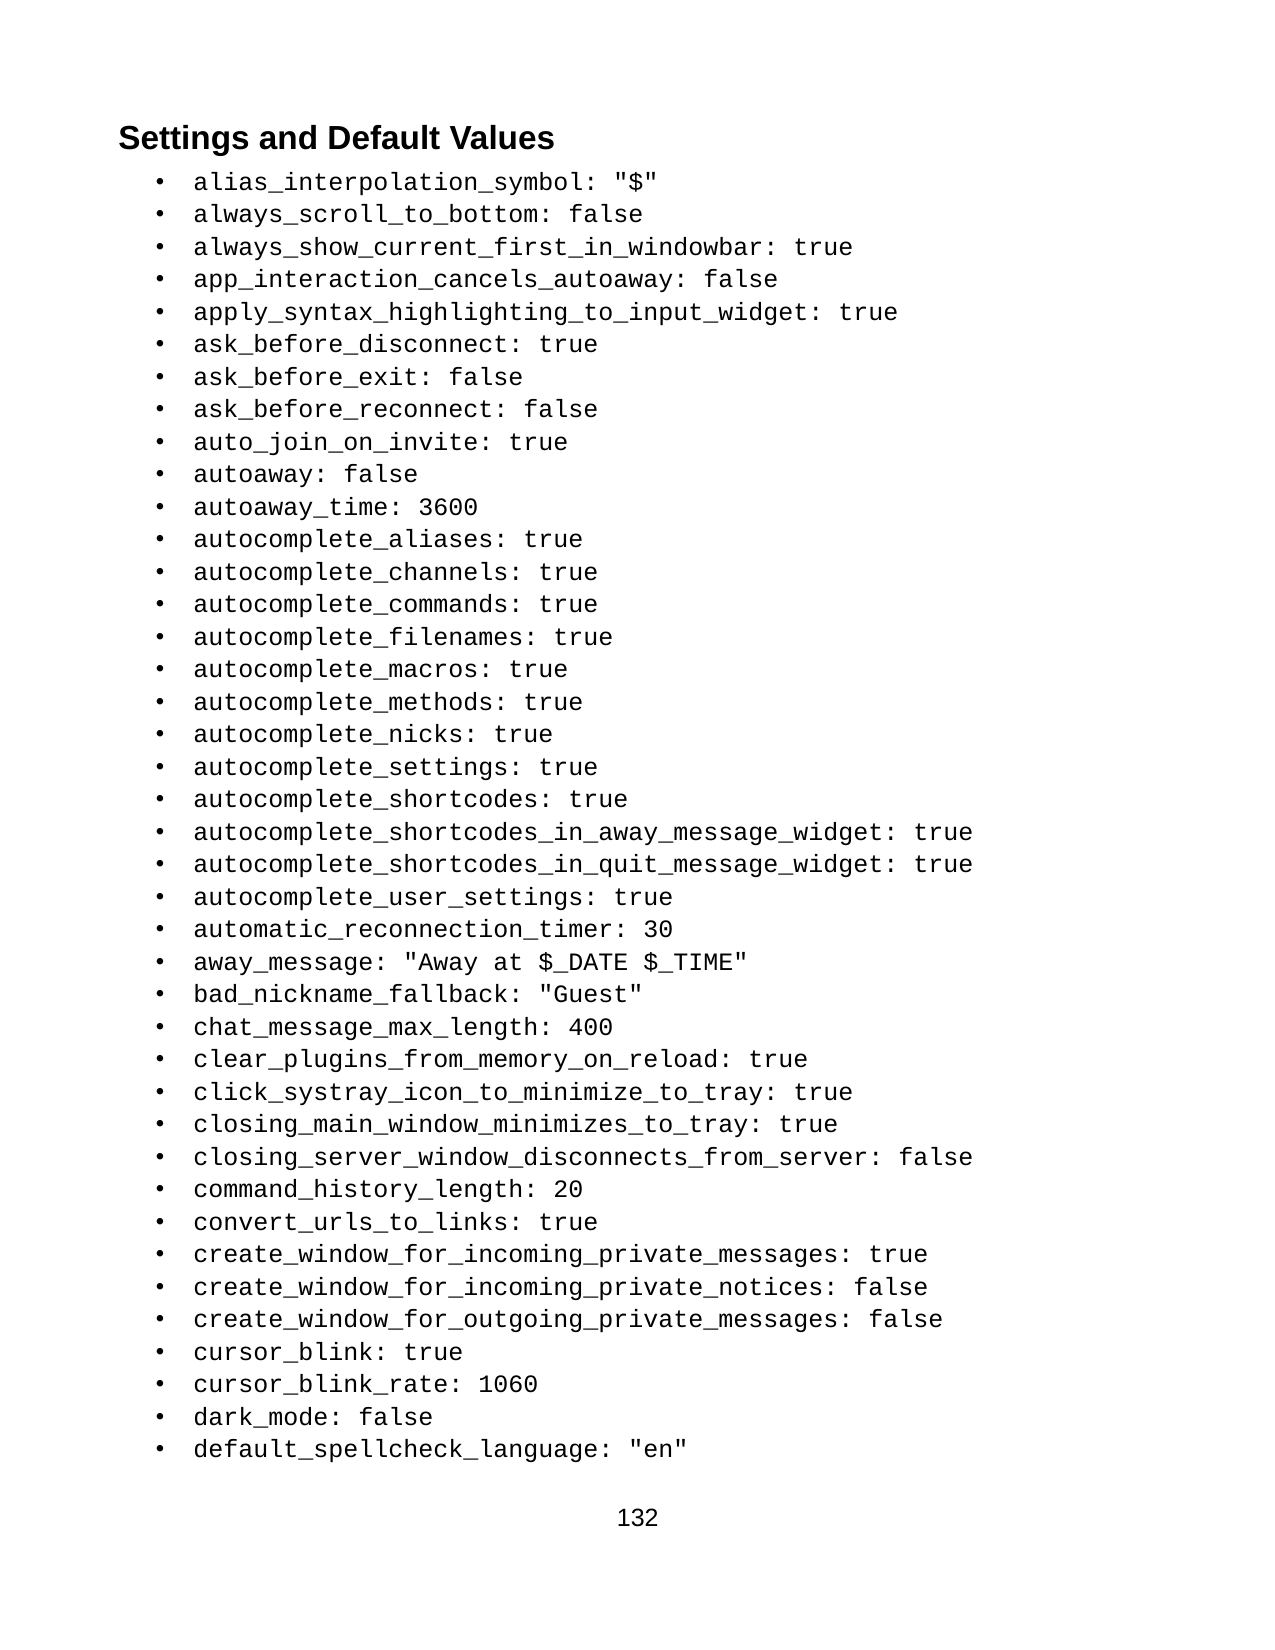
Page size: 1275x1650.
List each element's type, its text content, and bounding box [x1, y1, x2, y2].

list click_systray_icon_to_minimize_to_tray: true [156, 1079, 1157, 1107]
subtitle Settings and Default Values [118, 118, 1157, 157]
list closing_main_window_minimizes_to_tray: true [156, 1112, 1157, 1140]
list autocomplete_user_settings: true [156, 884, 1157, 912]
list autocomplete_commands: true [156, 592, 1157, 620]
list autocomplete_channels: true [156, 559, 1157, 587]
list always_scroll_to_bottom: false [156, 202, 1157, 230]
list apply_syntax_highlighting_to_input_widget: true [156, 299, 1157, 327]
list bad_nickname_fallback: "Guest" [156, 982, 1157, 1010]
list ask_before_disconnect: true [156, 332, 1157, 360]
list auto_join_on_invite: true [156, 429, 1157, 457]
list alias_interpolation_symbol: "$" [156, 169, 1157, 197]
list create_window_for_incoming_private_notices: false [156, 1274, 1157, 1302]
list autocomplete_aliases: true [156, 527, 1157, 555]
list command_history_length: 20 [156, 1177, 1157, 1205]
list create_window_for_incoming_private_messages: true [156, 1242, 1157, 1270]
list autocomplete_shortcodes: true [156, 787, 1157, 815]
list clear_plugins_from_memory_on_reload: true [156, 1047, 1157, 1075]
list ask_before_exit: false [156, 364, 1157, 392]
list dark_mode: false [156, 1404, 1157, 1432]
list convert_urls_to_links: true [156, 1209, 1157, 1237]
list autocomplete_shortcodes_in_quit_message_widget: true [156, 852, 1157, 880]
list cursor_blink_rate: 1060 [156, 1372, 1157, 1400]
list cursor_blink: true [156, 1339, 1157, 1367]
list autoaway_time: 3600 [156, 494, 1157, 522]
list app_interaction_cancels_autoaway: false [156, 267, 1157, 295]
list away_message: "Away at $_DATE $_TIME" [156, 949, 1157, 977]
list autocomplete_macros: true [156, 657, 1157, 685]
list chat_message_max_length: 400 [156, 1014, 1157, 1042]
list always_show_current_first_in_windowbar: true [156, 234, 1157, 262]
list autocomplete_nicks: true [156, 722, 1157, 750]
list default_spellcheck_language: "en" [156, 1437, 1157, 1465]
list autocomplete_shortcodes_in_away_message_widget: true [156, 819, 1157, 847]
list ask_before_reconnect: false [156, 397, 1157, 425]
list closing_server_window_disconnects_from_server: false [156, 1144, 1157, 1172]
list create_window_for_outgoing_private_messages: false [156, 1307, 1157, 1335]
list autocomplete_filenames: true [156, 624, 1157, 652]
list autocomplete_methods: true [156, 689, 1157, 717]
list autoaway: false [156, 462, 1157, 490]
list automatic_reconnection_timer: 30 [156, 917, 1157, 945]
list autocomplete_settings: true [156, 754, 1157, 782]
